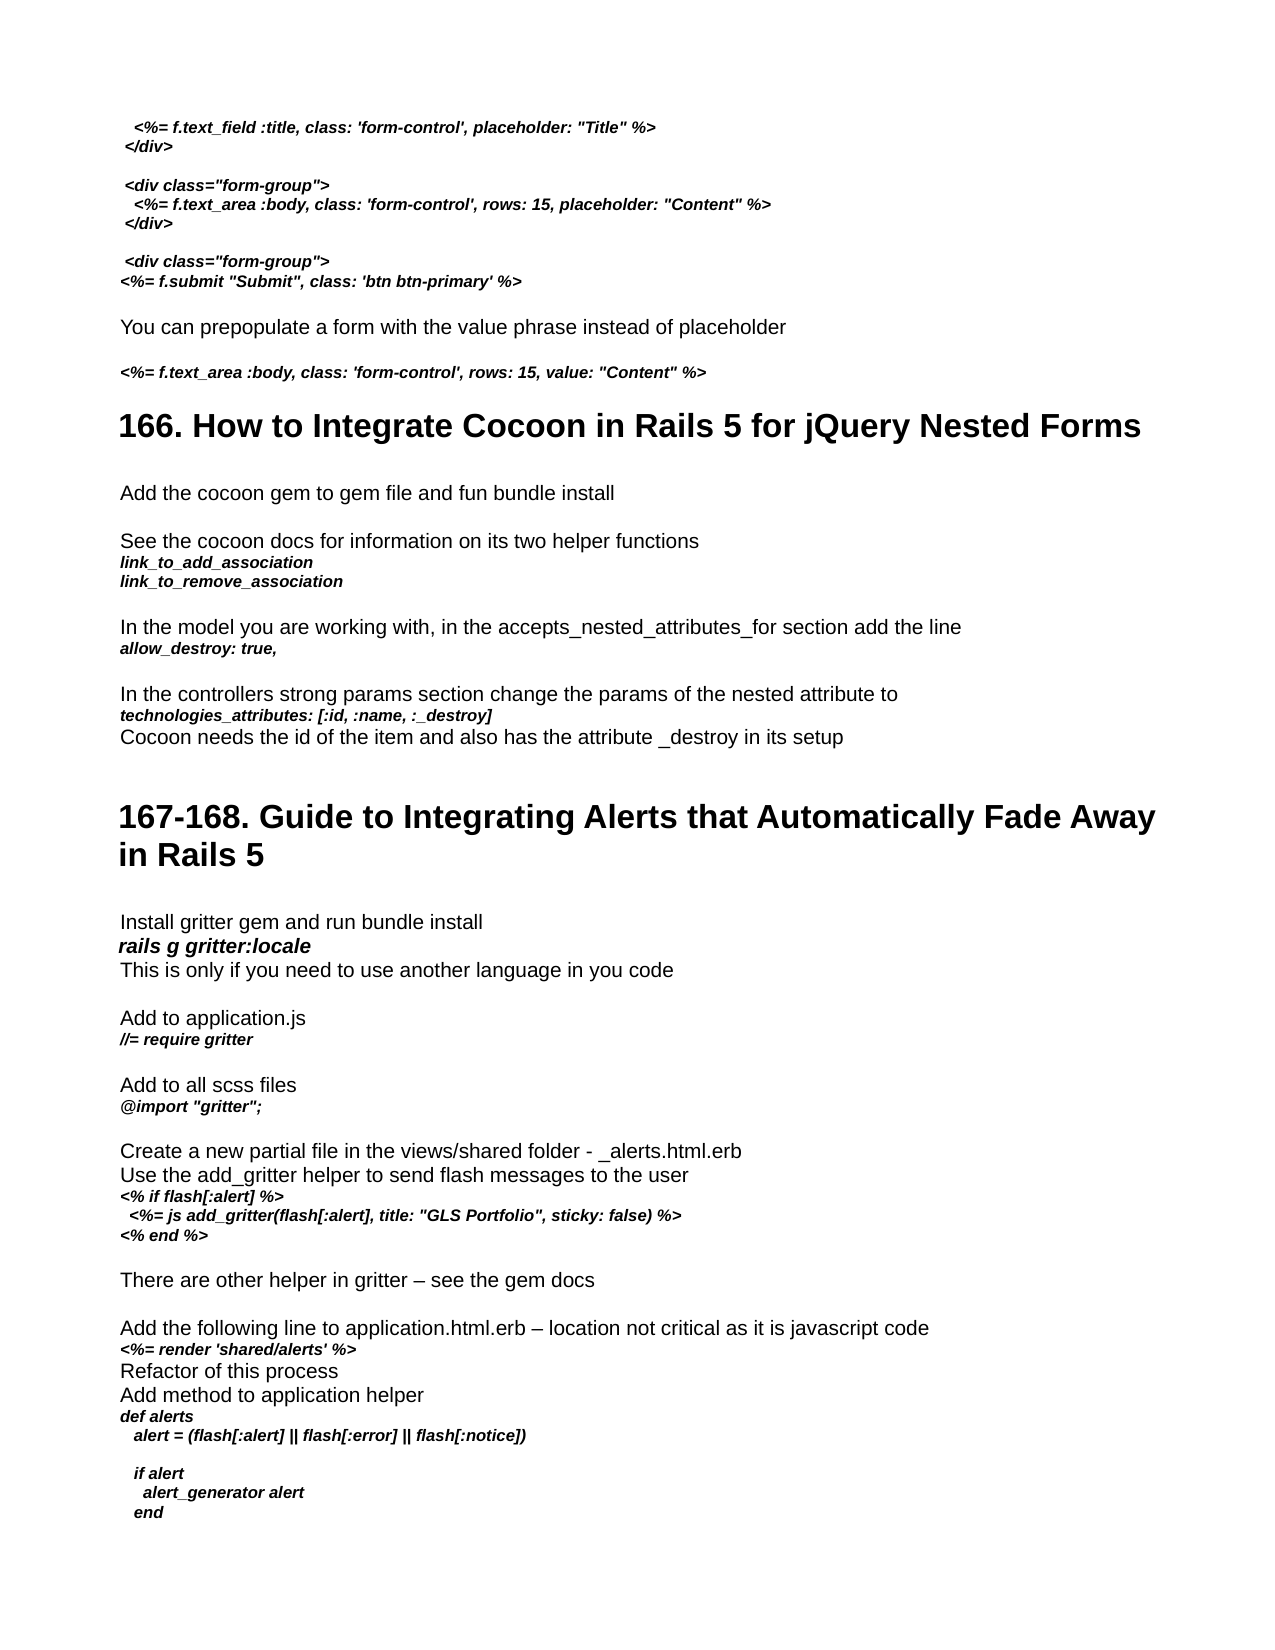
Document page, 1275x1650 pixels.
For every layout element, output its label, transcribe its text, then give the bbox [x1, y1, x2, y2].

text Refactor of this process [117, 1359, 1157, 1383]
text if alert [117, 1464, 1157, 1483]
text link_to_add_association [117, 552, 1157, 572]
text You can prepopulate a form with the value phrase instead of placeholder [117, 314, 1157, 338]
text Add to application.js [117, 1006, 1157, 1029]
text technologies_attributes: [:id, :name, :_destroy] [117, 706, 1157, 725]
text Add the cocoon gem to gem file and fun bundle install [117, 481, 1157, 504]
text In the controllers strong params section change the params of the nested attribute to [117, 682, 1157, 706]
text <%= f.text_area :body, class: 'form-control', rows: 15, placeholder: "Content" %> [117, 195, 1157, 214]
text alert_generator alert [117, 1483, 1157, 1502]
text <%= render 'shared/alerts' %> [117, 1340, 1157, 1359]
text Add to all scss files [117, 1072, 1157, 1096]
text In the model you are working with, in the accepts_nested_attributes_for section add the line [117, 615, 1157, 639]
text rails g gritter:locale [118, 934, 1157, 958]
text Create a new partial file in the views/shared folder - _alerts.html.erb [117, 1139, 1157, 1163]
text Install gritter gem and run bundle install [117, 910, 1157, 934]
text //= require gritter [117, 1029, 1157, 1049]
text <%= f.text_field :title, class: 'form-control', placeholder: "Title" %> [117, 118, 1157, 137]
text link_to_remove_association [117, 572, 1157, 591]
text <% end %> [117, 1225, 1157, 1244]
text end [117, 1502, 1157, 1522]
text @import "gritter"; [117, 1096, 1157, 1116]
text There are other helper in gritter – see the gem docs [117, 1268, 1157, 1292]
subtitle 166. How to Integrate Cocoon in Rails 5 for jQuery Nested Forms [118, 406, 1157, 444]
text def alerts [117, 1407, 1157, 1426]
text </div> [117, 214, 1157, 233]
text Cocoon needs the id of the item and also has the attribute _destroy in its setup [117, 725, 1157, 749]
text <% if flash[:alert] %> [117, 1187, 1157, 1206]
text Use the add_gritter helper to send flash messages to the user [117, 1163, 1157, 1187]
text Add method to application helper [117, 1383, 1157, 1407]
subtitle 167-168. Guide to Integrating Alerts that Automatically Fade Away in Rails 5 [118, 797, 1157, 874]
text See the cocoon docs for information on its two helper functions [117, 528, 1157, 552]
text Add the following line to application.html.erb – location not critical as it is javascript code [117, 1316, 1157, 1340]
text <%= f.submit "Submit", class: 'btn btn-primary' %> [117, 271, 1157, 291]
text <%= f.text_area :body, class: 'form-control', rows: 15, value: "Content" %> [117, 362, 1157, 382]
text This is only if you need to use another language in you code [117, 958, 1157, 982]
text allow_destroy: true, [117, 639, 1157, 658]
text alert = (flash[:alert] || flash[:error] || flash[:notice]) [117, 1426, 1157, 1445]
text <div class="form-group"> [117, 176, 1157, 195]
text <%= js add_gritter(flash[:alert], title: "GLS Portfolio", sticky: false) %> [117, 1206, 1157, 1225]
text </div> [117, 137, 1157, 156]
text <div class="form-group"> [117, 252, 1157, 271]
